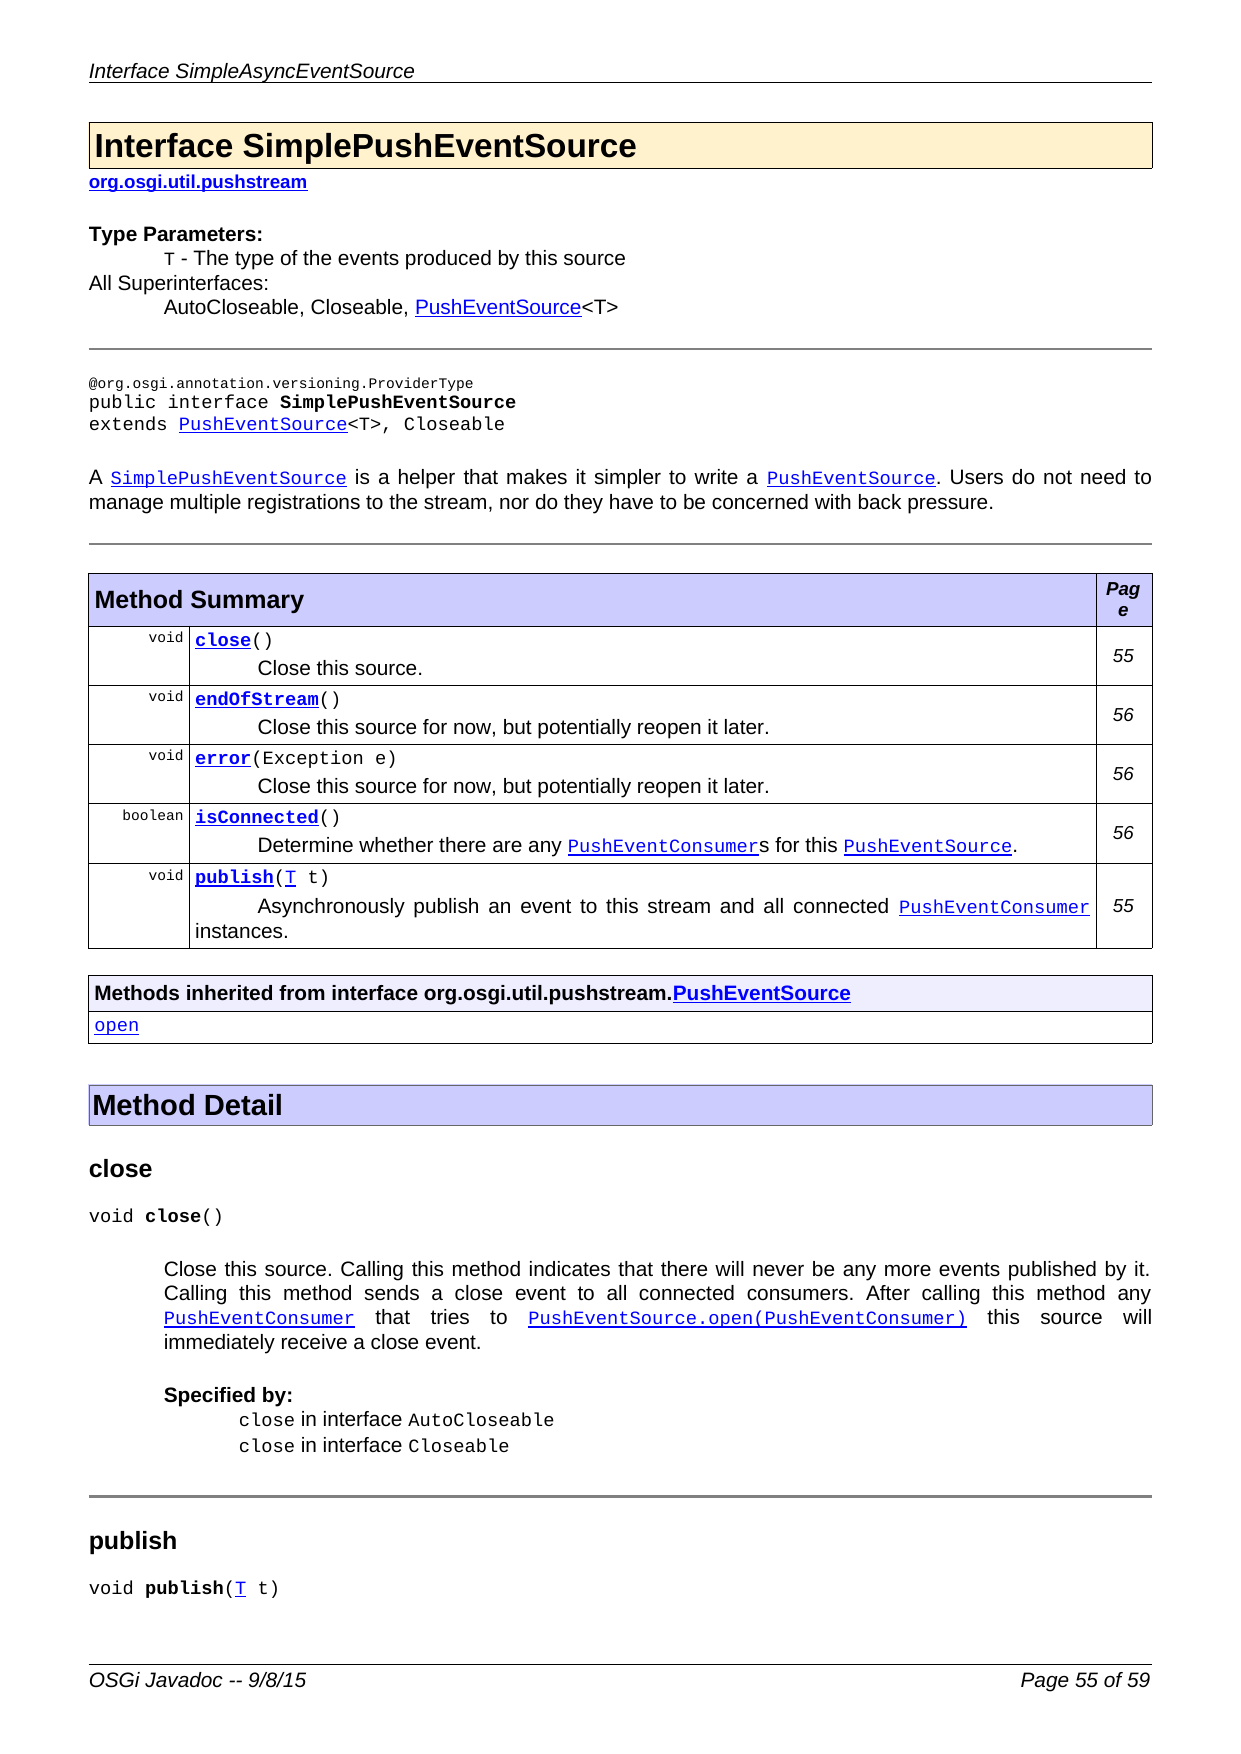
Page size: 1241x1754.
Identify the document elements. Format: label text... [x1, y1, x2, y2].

table_cell endOfStream() Close this source for now, but potentially reopen it later. [190, 686, 1096, 744]
text @org.osgi.annotation.versioning.ProviderType public interface SimplePushEventSource [88, 377, 1152, 414]
table_cell 55 [1097, 745, 1152, 803]
text A SimplePushEventSource is a helper that makes it simpler to write a PushEventSource. Users do not need to manage multiple registrations to the stream, nor do they have to be concerned with back pressure. [88, 465, 1152, 514]
table_cell close() Close this source. [190, 627, 1096, 685]
text AutoCloseable, Closeable, PushEventSource<T> [163, 295, 1152, 319]
table_cell error(Exception e) Close this source for now, but potentially reopen it later. [190, 745, 1096, 803]
text Specified by: [163, 1383, 1152, 1407]
table_header Page [1097, 574, 1152, 626]
table_cell 54 [1097, 627, 1152, 685]
subtitle Interface SimplePushEventSource [90, 123, 1152, 168]
table_cell boolean [89, 804, 189, 863]
table_cell void [89, 864, 189, 947]
subtitle Method Detail [90, 1086, 1152, 1125]
text close in interface Closeable [238, 1432, 1152, 1458]
table_cell publish(T t) Asynchronously publish an event to this stream and all connected PushEventConsumer instances. [190, 864, 1096, 947]
subtitle close [88, 1154, 1152, 1182]
table_cell 55 [1097, 804, 1152, 863]
text void close() [88, 1207, 1152, 1228]
text T - The type of the events produced by this source [163, 246, 1152, 271]
table_cell 54 [1097, 864, 1152, 947]
subtitle All Superinterfaces: [88, 271, 1152, 295]
text void publish(T t) [88, 1579, 1152, 1600]
text Type Parameters: [88, 222, 1152, 246]
table_cell void [89, 745, 189, 803]
text close in interface AutoCloseable [238, 1407, 1152, 1432]
table_cell isConnected() Determine whether there are any PushEventConsumers for this PushEventSource. [190, 804, 1096, 863]
text Close this source. Calling this method indicates that there will never be any more events published by it. Calling this method sends a close event to all connected consumers. After calling this method any PushEventConsumer that tries to PushEventSource.open(PushEventConsumer) this source will immediately receive a close event. [163, 1257, 1152, 1354]
table_cell void [89, 686, 189, 744]
text org.osgi.util.pushstream [88, 171, 1152, 193]
table_header Method Summary [89, 574, 1096, 626]
table_cell 55 [1097, 686, 1152, 744]
table_cell open [89, 1012, 1152, 1043]
subtitle publish [88, 1526, 1152, 1554]
table_header Methods inherited from interface org.osgi.util.pushstream.PushEventSource [89, 976, 1152, 1011]
table_cell void [89, 627, 189, 685]
text extends PushEventSource<T>, Closeable [88, 414, 1152, 436]
